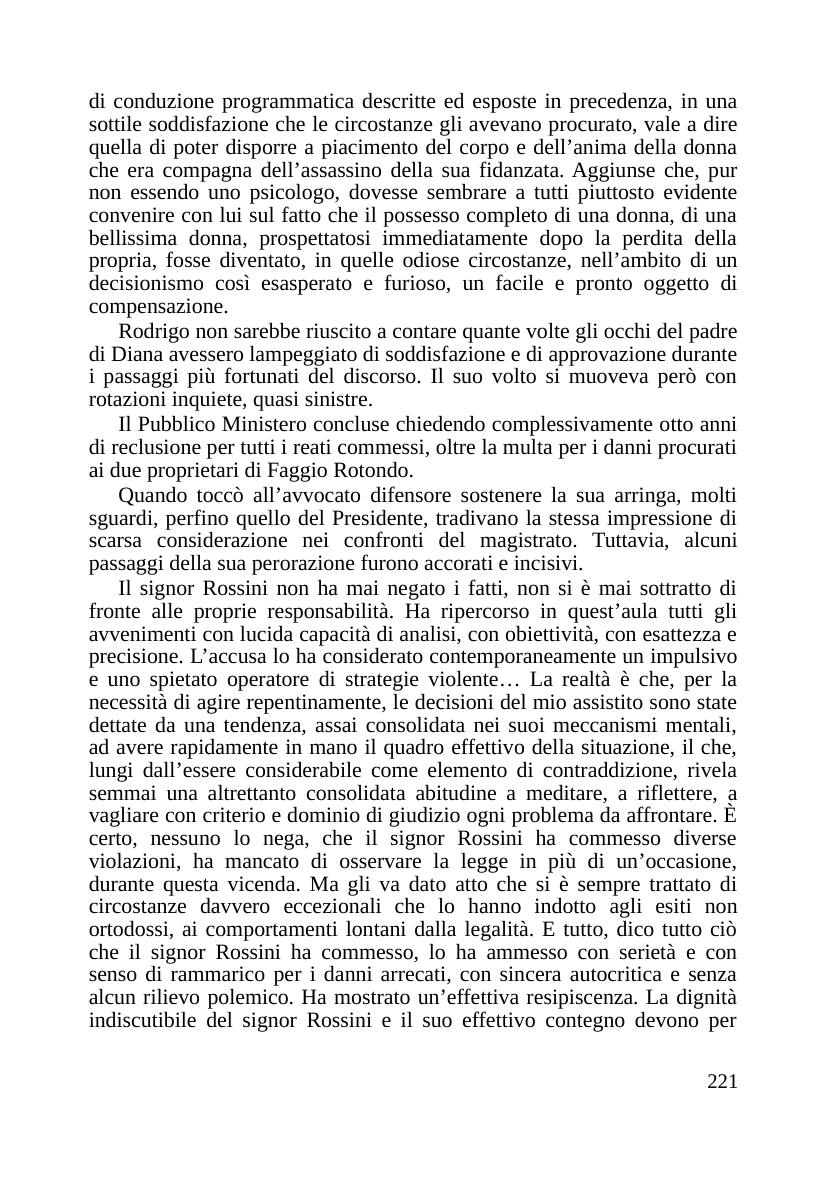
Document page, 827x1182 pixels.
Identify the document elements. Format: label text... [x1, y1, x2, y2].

text di conduzione programmatica descritte ed esposte in precedenza, in una sottile soddisfazione che le circostanze gli avevano procurato, vale a dire quella di poter disporre a piacimento del corpo e dell’anima della donna che era compagna dell’assassino della sua fidanzata. Aggiunse che, pur non essendo uno psicologo, dovesse sembrare a tutti piuttosto evidente convenire con lui sul fatto che il possesso completo di una donna, di una bellissima donna, prospettatosi immediatamente dopo la perdita della propria, fosse diventato, in quelle odiose circostanze, nell’ambito di un decisionismo così esasperato e furioso, un facile e pronto oggetto di compensazione. [88, 88, 738, 318]
text Il Pubblico Ministero concluse chiedendo complessivamente otto anni di reclusione per tutti i reati commessi, oltre la multa per i danni procurati ai due proprietari di Faggio Rotondo. [88, 411, 738, 482]
text Rodrigo non sarebbe riuscito a contare quante volte gli occhi del padre di Diana avessero lampeggiato di soddisfazione e di approvazione durante i passaggi più fortunati del discorso. Il suo volto si muoveva però con rotazioni inquiete, quasi sinistre. [88, 318, 738, 411]
text Quando toccò all’avvocato difensore sostenere la sua arringa, molti sguardi, perfino quello del Presidente, tradivano la stessa impressione di scarsa considerazione nei confronti del magistrato. Tuttavia, alcuni passaggi della sua perorazione furono accorati e incisivi. [88, 482, 738, 575]
text Il signor Rossini non ha mai negato i fatti, non si è mai sottratto di fronte alle proprie responsabilità. Ha ripercorso in quest’aula tutti gli avvenimenti con lucida capacità di analisi, con obiettività, con esattezza e precisione. L’accusa lo ha considerato contemporaneamente un impulsivo e uno spietato operatore di strategie violente… La realtà è che, per la necessità di agire repentinamente, le decisioni del mio assistito sono state dettate da una tendenza, assai consolidata nei suoi meccanismi mentali, ad avere rapidamente in mano il quadro effettivo della situazione, il che, lungi dall’essere considerabile come elemento di contraddizione, rivela semmai una altrettanto consolidata abitudine a meditare, a riflettere, a vagliare con criterio e dominio di giudizio ogni problema da affrontare. È certo, nessuno lo nega, che il signor Rossini ha commesso diverse violazioni, ha mancato di osservare la legge in più di un’occasione, durante questa vicenda. Ma gli va dato atto che si è sempre trattato di circostanze davvero eccezionali che lo hanno indotto agli esiti non ortodossi, ai comportamenti lontani dalla legalità. E tutto, dico tutto ciò che il signor Rossini ha commesso, lo ha ammesso con serietà e con senso di rammarico per i danni arrecati, con sincera autocritica e senza alcun rilievo polemico. Ha mostrato un’effettiva resipiscenza. La dignità indiscutibile del signor Rossini e il suo effettivo contegno devono per [88, 575, 738, 1032]
